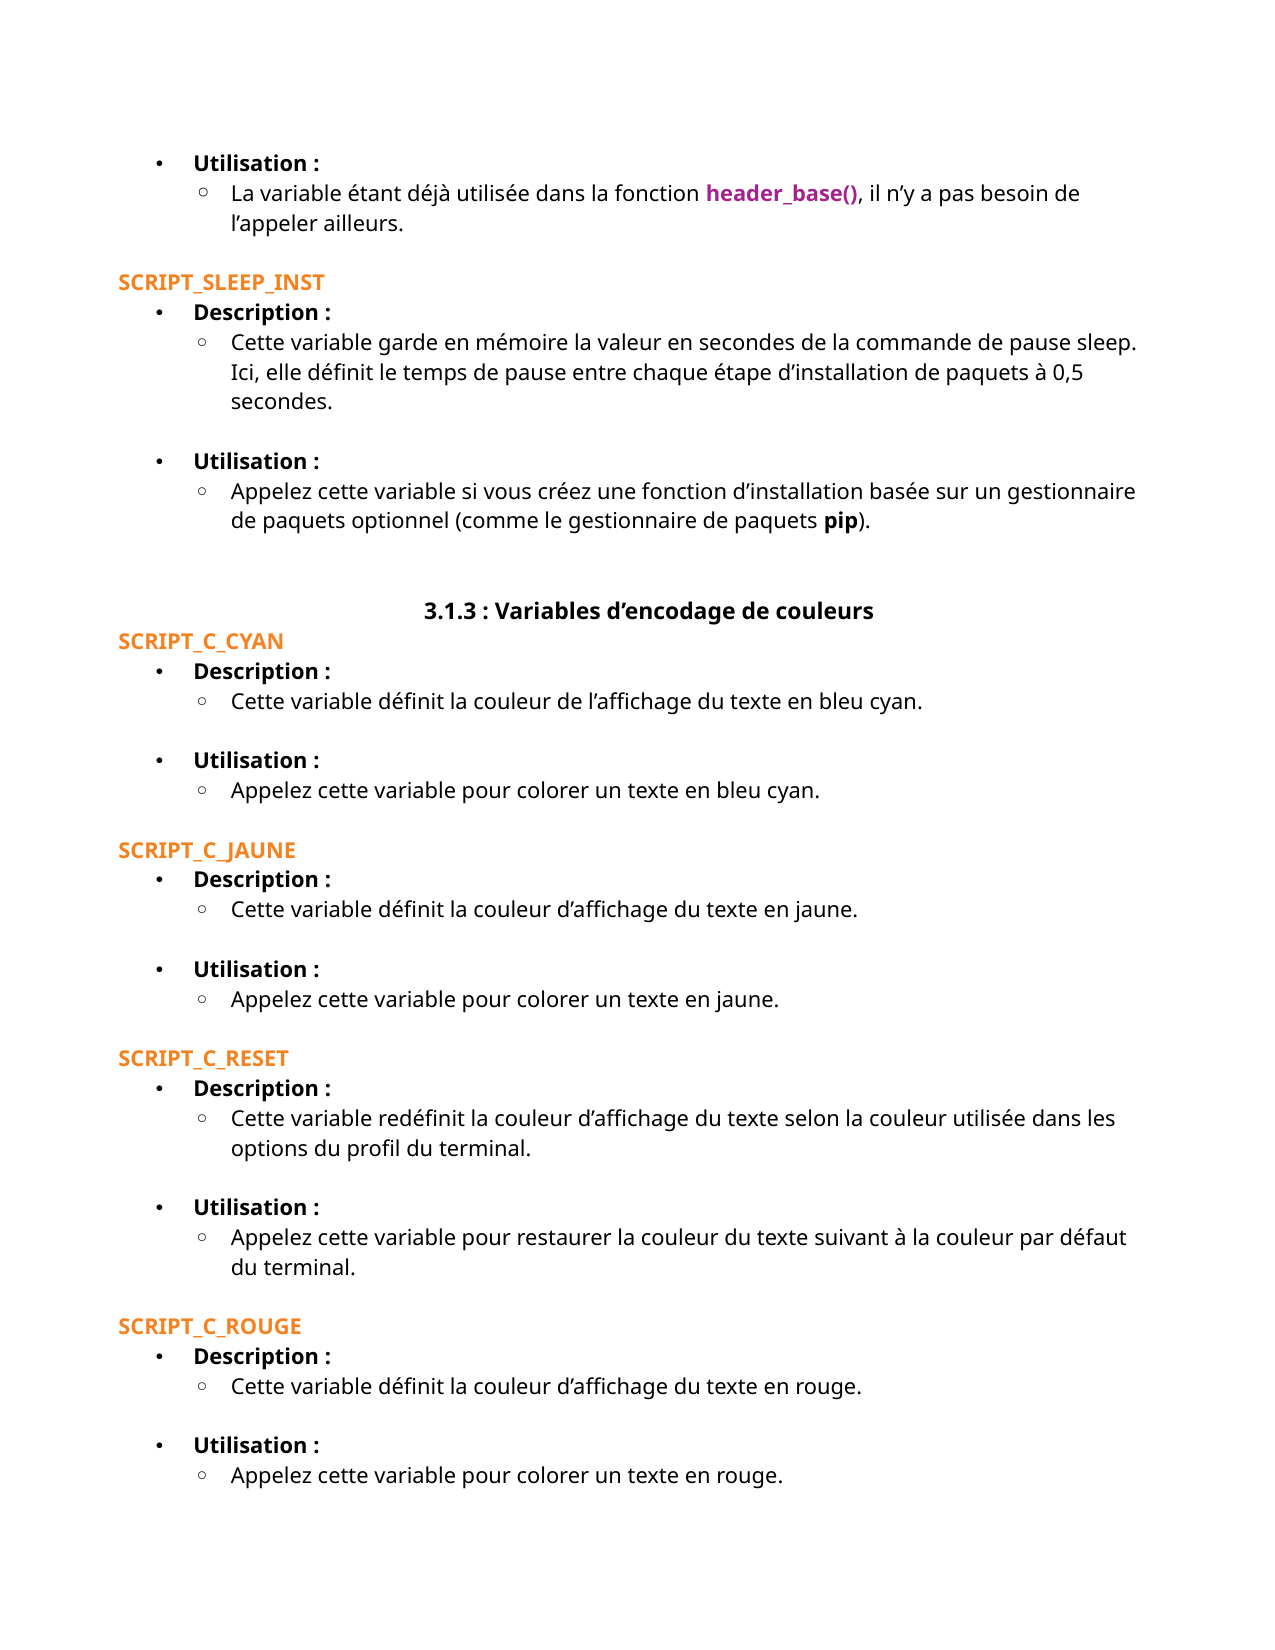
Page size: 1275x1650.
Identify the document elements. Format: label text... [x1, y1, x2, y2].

list Cette variable définit la couleur d’affichage du texte en jaune. [193, 894, 1157, 924]
list Appelez cette variable pour colorer un texte en jaune. [193, 983, 1157, 1013]
list Appelez cette variable si vous créez une fonction d’installation basée sur un gestionnaire de paquets optionnel (comme le gestionnaire de paquets pip). [193, 476, 1157, 535]
list Description : [156, 1341, 1157, 1371]
list La variable étant déjà utilisée dans la fonction header_base(), il n’y a pas besoin de l’appeler ailleurs. [193, 178, 1157, 237]
list Utilisation : [156, 148, 1157, 178]
text SCRIPT_C_JAUNE [118, 834, 1157, 864]
text SCRIPT_C_ROUGE [118, 1311, 1157, 1341]
text 3.1.3 : Variables d’encodage de couleurs [118, 595, 1157, 626]
list Cette variable garde en mémoire la valeur en secondes de la commande de pause sleep. Ici, elle définit le temps de pause entre chaque étape d’installation de paquets à 0,5 secondes. [193, 327, 1157, 416]
list Cette variable définit la couleur de l’affichage du texte en bleu cyan. [193, 686, 1157, 715]
list Description : [156, 656, 1157, 686]
list Cette variable définit la couleur d’affichage du texte en rouge. [193, 1371, 1157, 1401]
list Description : [156, 297, 1157, 327]
list Utilisation : [156, 1192, 1157, 1222]
list Appelez cette variable pour colorer un texte en rouge. [193, 1460, 1157, 1490]
list Utilisation : [156, 745, 1157, 775]
list Appelez cette variable pour colorer un texte en bleu cyan. [193, 775, 1157, 805]
list Description : [156, 1073, 1157, 1103]
list Cette variable redéfinit la couleur d’affichage du texte selon la couleur utilisée dans les options du profil du terminal. [193, 1103, 1157, 1162]
list Description : [156, 864, 1157, 894]
text SCRIPT_SLEEP_INST [118, 267, 1157, 297]
list Utilisation : [156, 954, 1157, 983]
list Utilisation : [156, 446, 1157, 476]
text SCRIPT_C_CYAN [118, 626, 1157, 656]
list Utilisation : [156, 1430, 1157, 1460]
list Appelez cette variable pour restaurer la couleur du texte suivant à la couleur par défaut du terminal. [193, 1222, 1157, 1281]
text SCRIPT_C_RESET [118, 1043, 1157, 1073]
